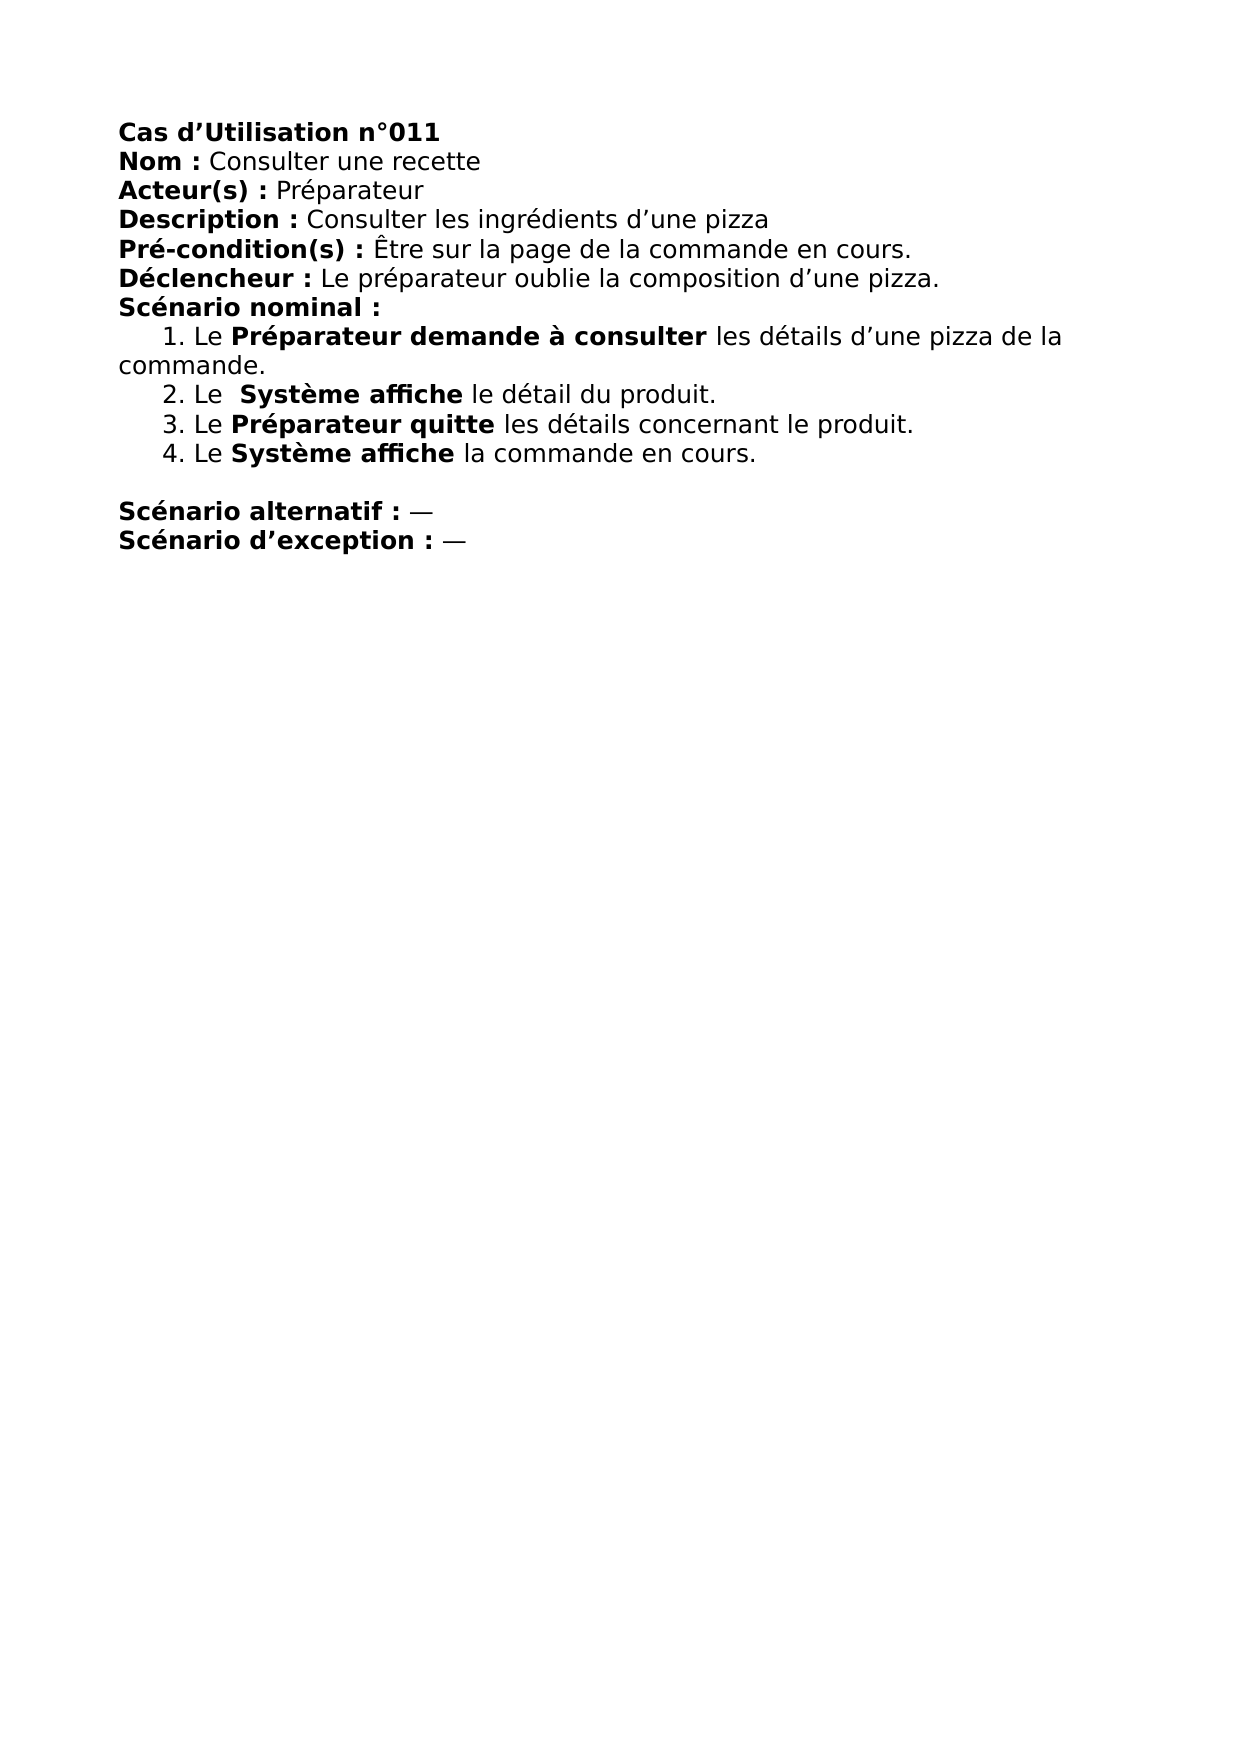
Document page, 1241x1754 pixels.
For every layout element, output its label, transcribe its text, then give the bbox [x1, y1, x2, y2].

text Pré-condition(s) : Être sur la page de la commande en cours. [118, 235, 1122, 264]
text Acteur(s) : Préparateur [118, 176, 1122, 206]
text Scénario d’exception : — [118, 526, 1122, 556]
text Scénario nominal : [118, 293, 1122, 322]
text 2. Le Système affiche le détail du produit. [118, 381, 1122, 410]
text 4. Le Système affiche la commande en cours. [118, 439, 1122, 468]
text Nom : Consulter une recette [118, 147, 1122, 176]
text 1. Le Préparateur demande à consulter les détails d’une pizza de la commande. [118, 322, 1122, 381]
text Cas d’Utilisation n°011 [118, 118, 1122, 147]
text Déclencheur : Le préparateur oublie la composition d’une pizza. [118, 264, 1122, 293]
text Scénario alternatif : — [118, 497, 1122, 526]
text Description : Consulter les ingrédients d’une pizza [118, 206, 1122, 235]
text 3. Le Préparateur quitte les détails concernant le produit. [118, 410, 1122, 439]
